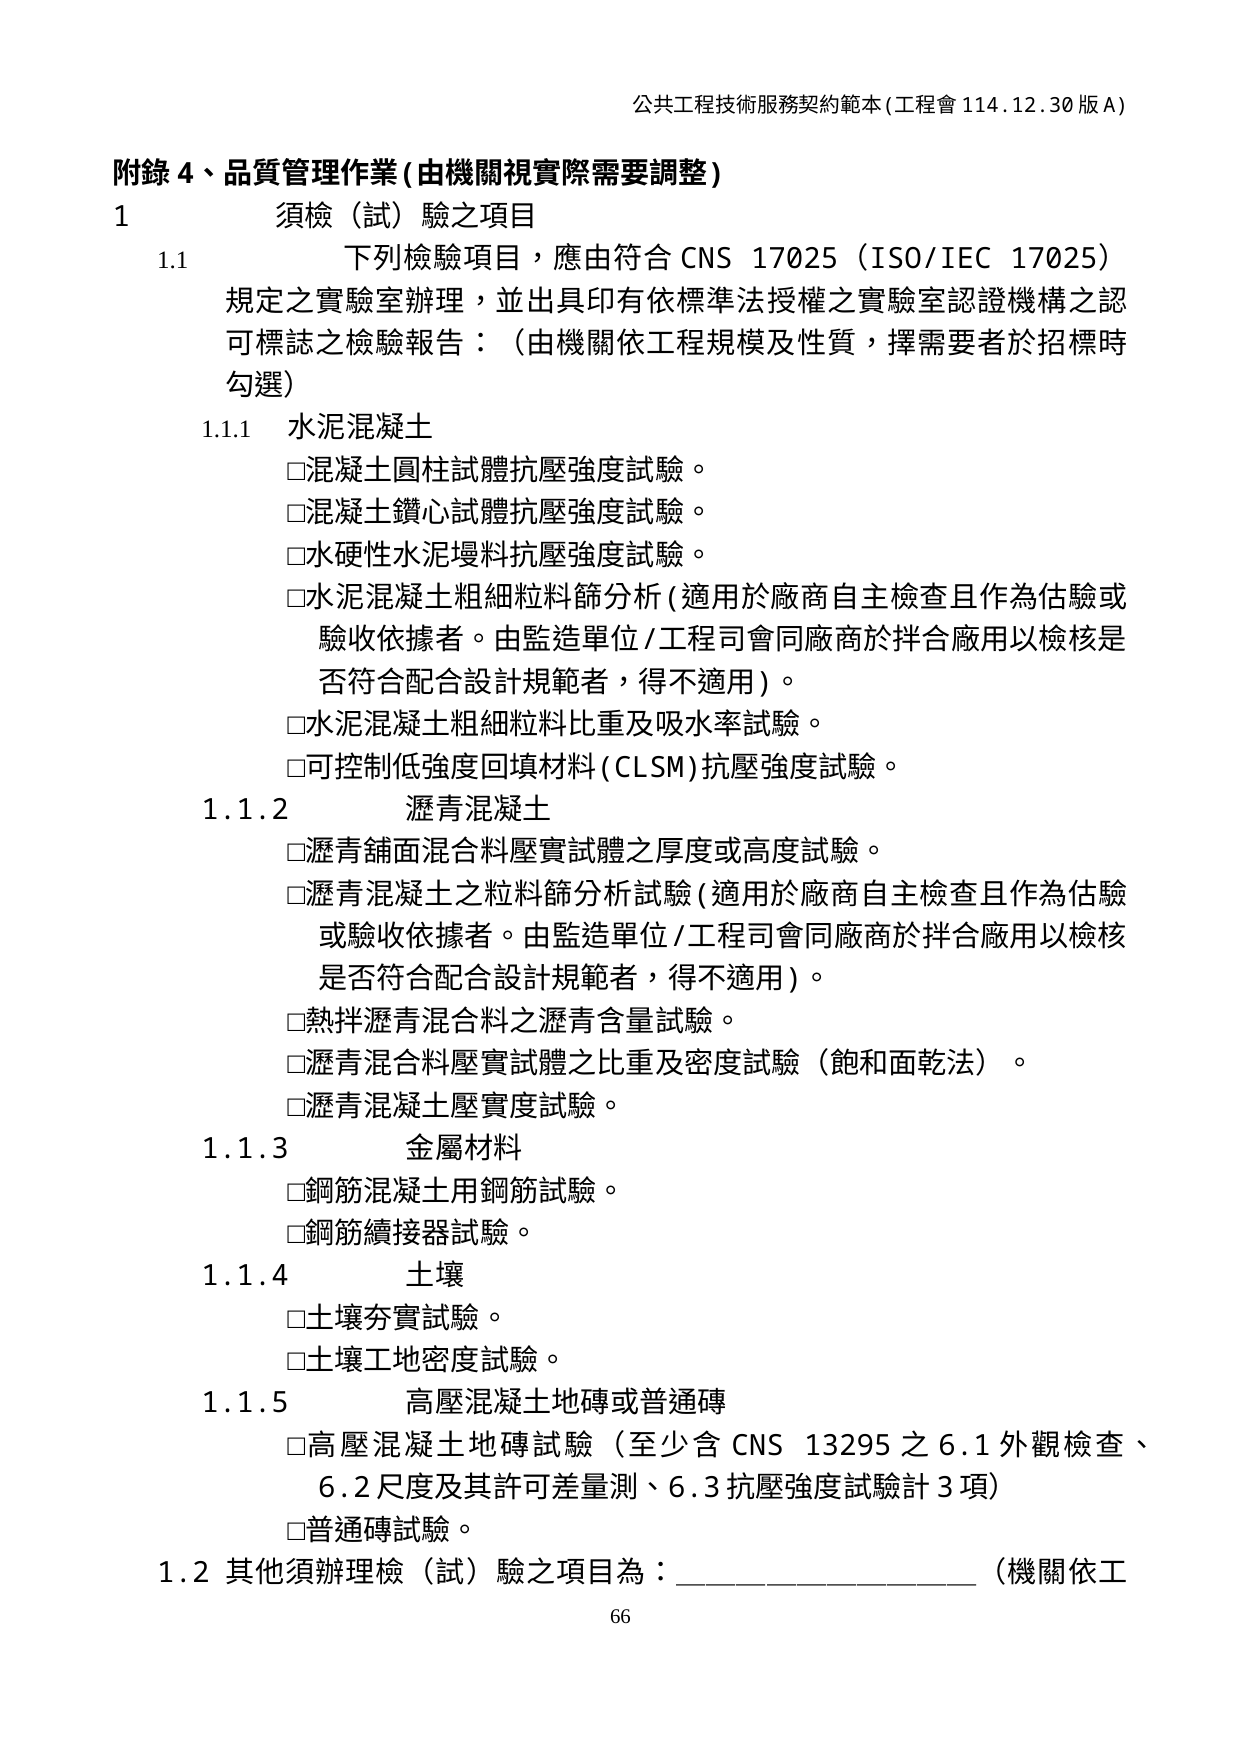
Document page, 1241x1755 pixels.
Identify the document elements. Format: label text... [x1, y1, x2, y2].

text □瀝青舖面混合料壓實試體之厚度或高度試驗。 [287, 828, 1128, 870]
text □鋼筋混凝土用鋼筋試驗。 [287, 1167, 1128, 1209]
text □混凝土鑽心試體抗壓強度試驗。 [287, 489, 1128, 531]
list 其他須辦理檢（試）驗之項目為：＿＿＿＿＿＿＿＿＿＿（機關依工 [157, 1549, 1128, 1591]
text □水硬性水泥墁料抗壓強度試驗。 [287, 531, 1128, 573]
text □土壤工地密度試驗。 [287, 1337, 1128, 1379]
text □可控制低強度回填材料(CLSM)抗壓強度試驗。 [287, 743, 1128, 786]
text □瀝青混合料壓實試體之比重及密度試驗（飽和面乾法）。 [287, 1040, 1128, 1082]
text □普通磚試驗。 [287, 1506, 1128, 1549]
text □瀝青混凝土之粒料篩分析試驗(適用於廠商自主檢查且作為估驗或驗收依據者。由監造單位/工程司會同廠商於拌合廠用以檢核是否符合配合設計規範者，得不適用)。 [287, 870, 1128, 997]
list 下列檢驗項目，應由符合CNS 17025（ISO/IEC 17025）規定之實驗室辦理，並出具印有依標準法授權之實驗室認證機構之認可標誌之檢驗報告：（由機關依工程規模及性質，擇需要者於招標時勾選） [157, 235, 1128, 404]
text □混凝土圓柱試體抗壓強度試驗。 [287, 446, 1128, 489]
text □水泥混凝土粗細粒料篩分析(適用於廠商自主檢查且作為估驗或驗收依據者。由監造單位/工程司會同廠商於拌合廠用以檢核是否符合配合設計規範者，得不適用)。 [287, 573, 1128, 701]
list 水泥混凝土 [201, 404, 1128, 446]
list 土壤 [201, 1252, 1128, 1294]
text □瀝青混凝土壓實度試驗。 [287, 1082, 1128, 1125]
text □土壤夯實試驗。 [287, 1294, 1128, 1337]
text □熱拌瀝青混合料之瀝青含量試驗。 [287, 997, 1128, 1040]
list 金屬材料 [201, 1125, 1128, 1167]
text □高壓混凝土地磚試驗（至少含CNS 13295之6.1外觀檢查、6.2尺度及其許可差量測、6.3抗壓強度試驗計3項） [287, 1421, 1128, 1506]
text □鋼筋續接器試驗。 [287, 1209, 1128, 1252]
text 附錄4、品質管理作業(由機關視實際需要調整) [112, 150, 1128, 192]
list 高壓混凝土地磚或普通磚 [201, 1379, 1128, 1421]
list 須檢（試）驗之項目 [112, 192, 1128, 235]
list 瀝青混凝土 [201, 786, 1128, 828]
text □水泥混凝土粗細粒料比重及吸水率試驗。 [287, 701, 1128, 743]
